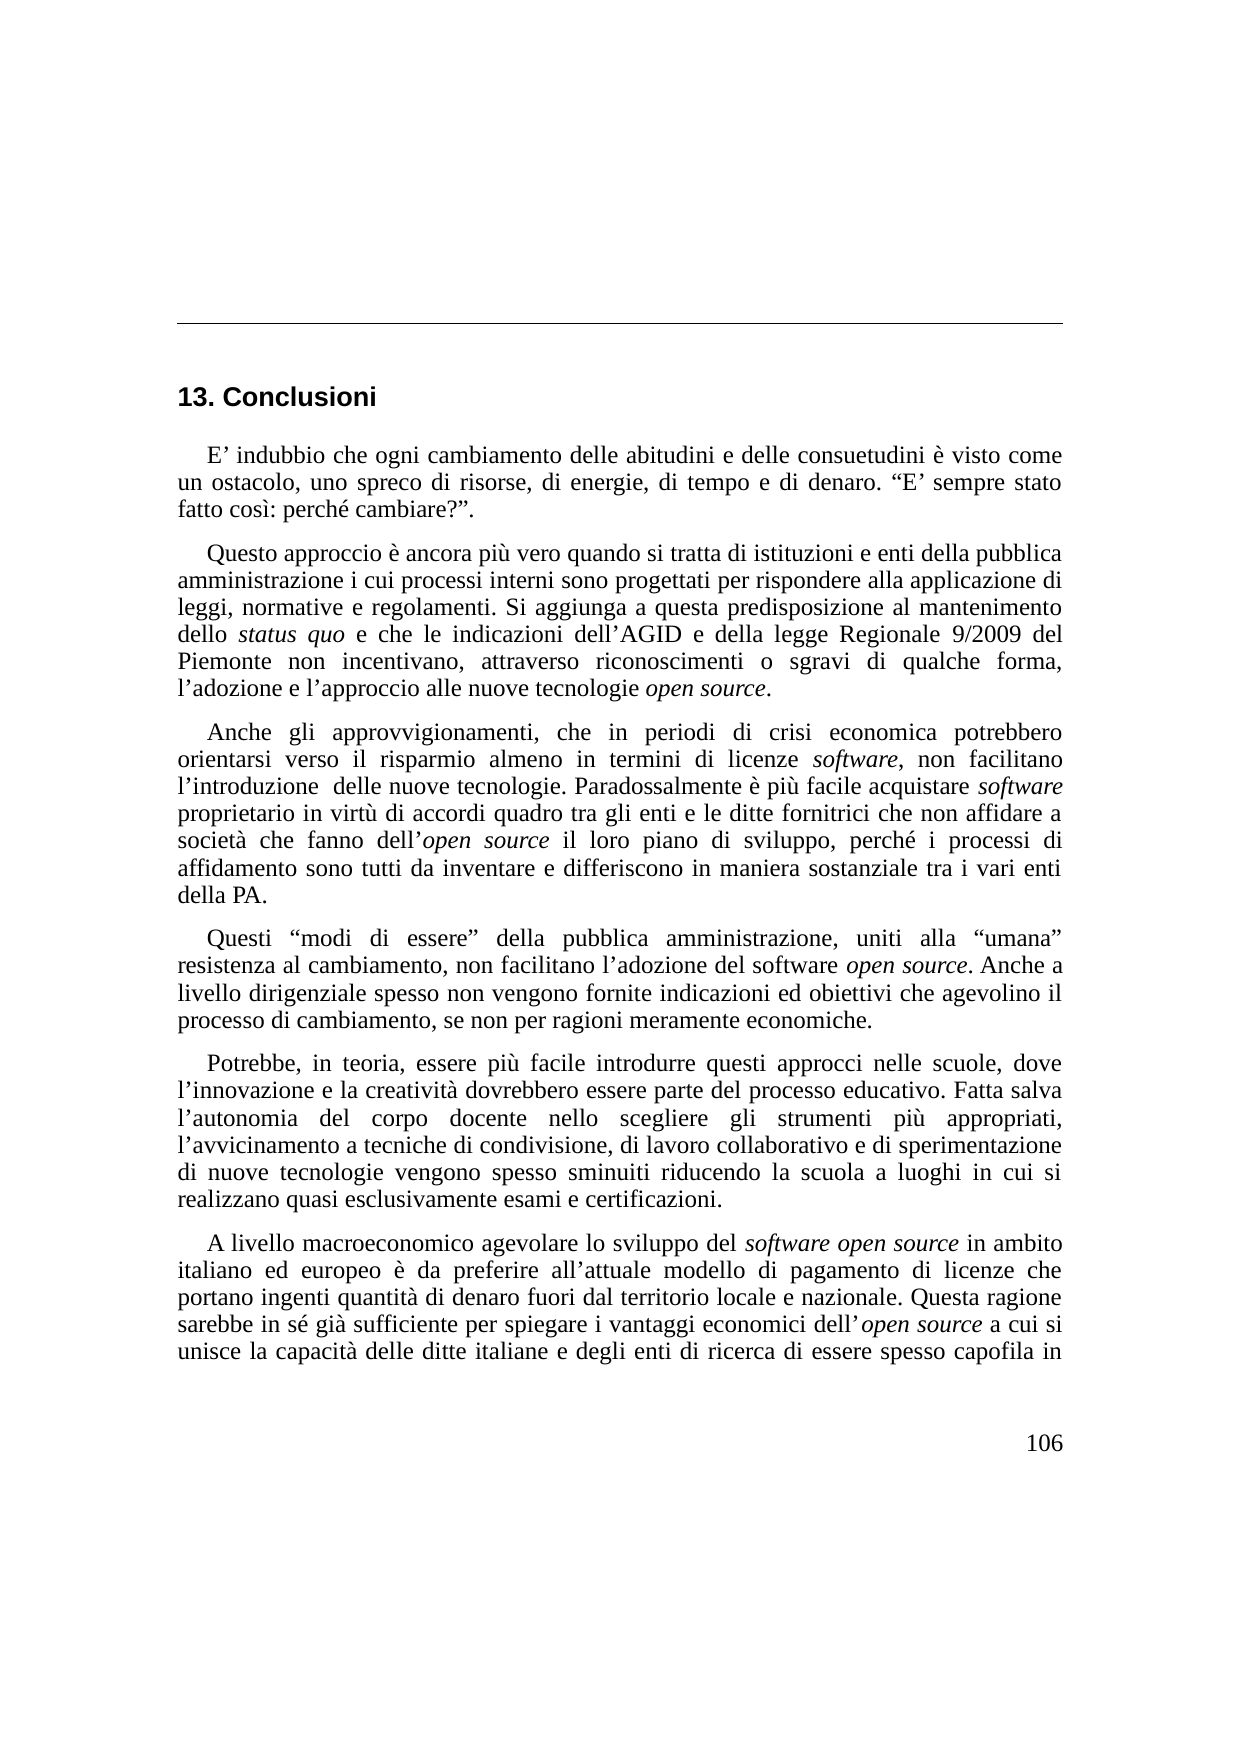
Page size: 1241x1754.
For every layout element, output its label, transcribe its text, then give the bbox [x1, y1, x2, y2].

text A livello macroeconomico agevolare lo sviluppo del software open source in ambito italiano ed europeo è da preferire all’attuale modello di pagamento di licenze che portano ingenti quantità di denaro fuori dal territorio locale e nazionale. Questa ragione sarebbe in sé già sufficiente per spiegare i vantaggi economici dell’open source a cui si unisce la capacità delle ditte italiane e degli enti di ricerca di essere spesso capofila in [177, 1229, 1063, 1365]
text Anche gli approvvigionamenti, che in periodi di crisi economica potrebbero orientarsi verso il risparmio almeno in termini di licenze software, non facilitano l’introduzione delle nuove tecnologie. Paradossalmente è più facile acquistare software proprietario in virtù di accordi quadro tra gli enti e le ditte fornitrici che non affidare a società che fanno dell’open source il loro piano di sviluppo, perché i processi di affidamento sono tutti da inventare e differiscono in maniera sostanziale tra i vari enti della PA. [177, 719, 1063, 908]
subtitle Conclusioni [177, 382, 1063, 412]
text E’ indubbio che ogni cambiamento delle abitudini e delle consuetudini è visto come un ostacolo, uno spreco di risorse, di energie, di tempo e di denaro. “E’ sempre stato fatto così: perché cambiare?”. [177, 442, 1063, 523]
text Questi “modi di essere” della pubblica amministrazione, uniti alla “umana” resistenza al cambiamento, non facilitano l’adozione del software open source. Anche a livello dirigenziale spesso non vengono fornite indicazioni ed obiettivi che agevolino il processo di cambiamento, se non per ragioni meramente economiche. [177, 925, 1063, 1033]
text Potrebbe, in teoria, essere più facile introdurre questi approcci nelle scuole, dove l’innovazione e la creatività dovrebbero essere parte del processo educativo. Fatta salva l’autonomia del corpo docente nello scegliere gli strumenti più appropriati, l’avvicinamento a tecniche di condivisione, di lavoro collaborativo e di sperimentazione di nuove tecnologie vengono spesso sminuiti riducendo la scuola a luoghi in cui si realizzano quasi esclusivamente esami e certificazioni. [177, 1050, 1063, 1213]
text Questo approccio è ancora più vero quando si tratta di istituzioni e enti della pubblica amministrazione i cui processi interni sono progettati per rispondere alla applicazione di leggi, normative e regolamenti. Si aggiunga a questa predisposizione al mantenimento dello status quo e che le indicazioni dell’AGID e della legge Regionale 9/2009 del Piemonte non incentivano, attraverso riconoscimenti o sgravi di qualche forma, l’adozione e l’approccio alle nuove tecnologie open source. [177, 540, 1063, 702]
